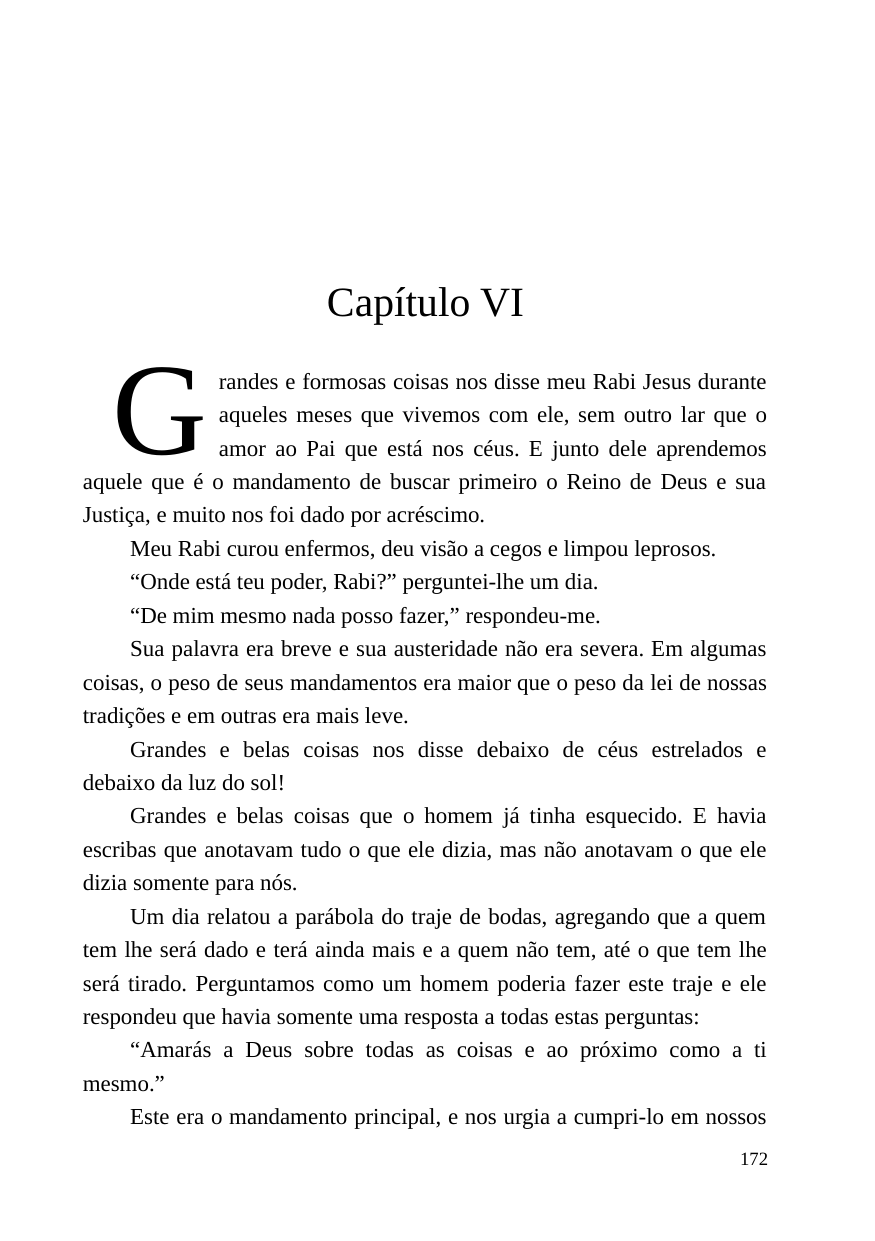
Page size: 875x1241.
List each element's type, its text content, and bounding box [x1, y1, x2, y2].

text “De mim mesmo nada posso fazer,” respondeu-me. [83, 602, 768, 628]
text Um dia relatou a parábola do traje de bodas, agregando que a quem tem lhe será dado e terá ainda mais e a quem não tem, até o que tem lhe será tirado. Perguntamos como um homem poderia fazer este traje e ele respondeu que havia somente uma resposta a todas estas perguntas: [83, 903, 768, 1029]
text Este era o mandamento principal, e nos urgia a cumpri-lo em nossos [83, 1103, 768, 1130]
text Grandes e belas coisas nos disse debaixo de céus estrelados e debaixo da luz do sol! [83, 736, 768, 795]
text “Onde está teu poder, Rabi?” perguntei-lhe um dia. [83, 568, 768, 595]
text Meu Rabi curou enfermos, deu visão a cegos e limpou leprosos. [83, 535, 768, 561]
text Grandes e formosas coisas nos disse meu Rabi Jesus durante aqueles meses que vivemos com ele, sem outro lar que o amor ao Pai que está nos céus. E junto dele aprendemos aquele que é o mandamento de buscar primeiro o Reino de Deus e sua Justiça, e muito nos foi dado por acréscimo. [83, 368, 768, 528]
text Sua palavra era breve e sua austeridade não era severa. Em algumas coisas, o peso de seus mandamentos era maior que o peso da lei de nossas tradições e em outras era mais leve. [83, 635, 768, 728]
subtitle Capítulo VI [83, 277, 768, 325]
text “Amarás a Deus sobre todas as coisas e ao próximo como a ti mesmo.” [83, 1037, 768, 1096]
text Grandes e belas coisas que o homem já tinha esquecido. E havia escribas que anotavam tudo o que ele dizia, mas não anotavam o que ele dizia somente para nós. [83, 802, 768, 896]
